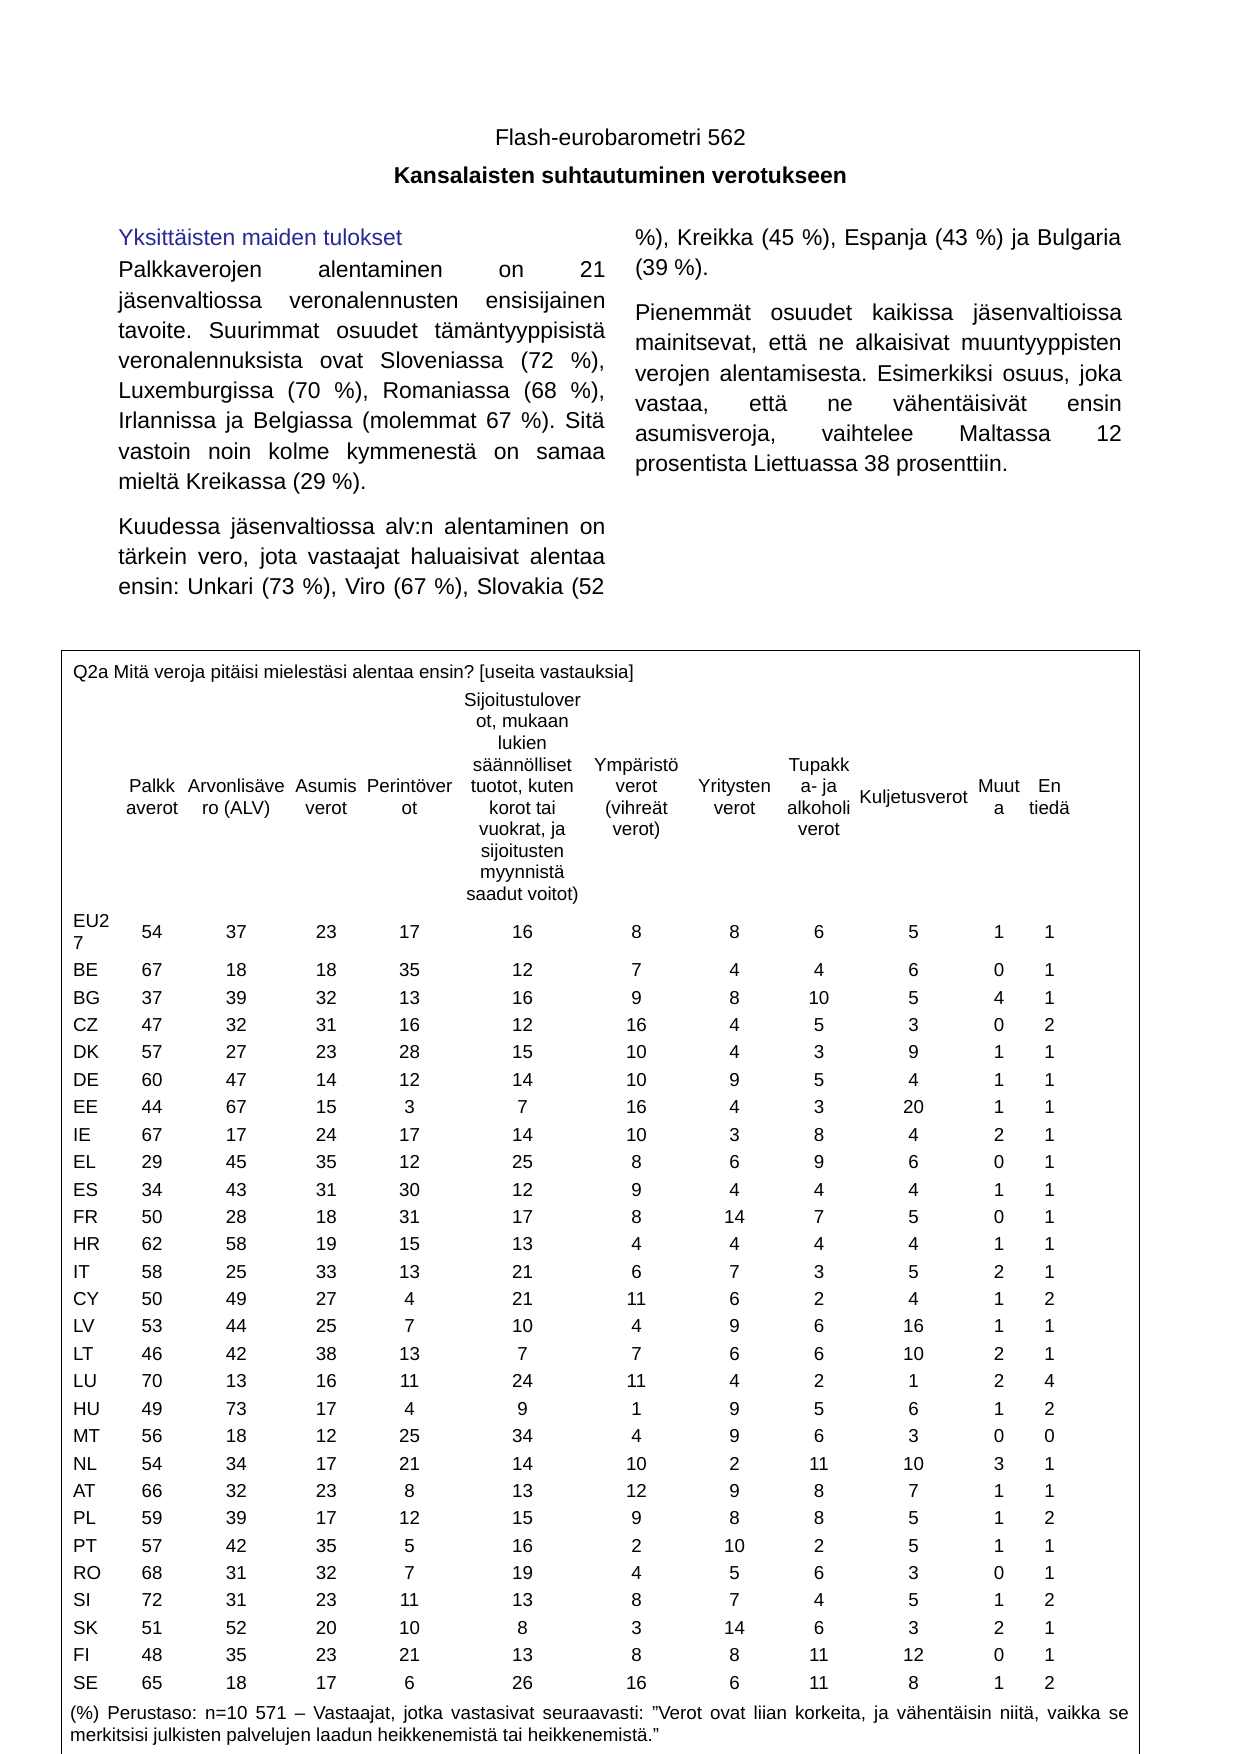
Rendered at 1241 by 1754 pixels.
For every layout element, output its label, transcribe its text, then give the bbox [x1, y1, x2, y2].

table_cell 1 [587, 1395, 685, 1422]
table_cell 10 [587, 1039, 685, 1066]
table_cell RO [70, 1559, 122, 1586]
table_cell 37 [182, 907, 291, 956]
table_cell 62 [122, 1230, 182, 1258]
table_cell 10 [783, 984, 854, 1011]
table_cell AT [70, 1477, 122, 1504]
table_cell 30 [361, 1175, 457, 1203]
table_cell 29 [122, 1148, 182, 1175]
table_cell 57 [122, 1039, 182, 1066]
table_cell 5 [685, 1559, 783, 1586]
table_cell 26 [457, 1669, 587, 1696]
table_cell 23 [291, 1477, 361, 1504]
table_cell 12 [457, 956, 587, 984]
table_cell 27 [182, 1039, 291, 1066]
table_cell 15 [361, 1230, 457, 1258]
table_cell 31 [182, 1586, 291, 1614]
table_cell 16 [587, 1669, 685, 1696]
table_cell 16 [854, 1313, 972, 1340]
table_cell 3 [973, 1449, 1025, 1477]
table_cell 1 [1025, 1559, 1074, 1586]
table_cell 32 [291, 1559, 361, 1586]
table_cell 9 [685, 1395, 783, 1422]
table_cell 48 [122, 1641, 182, 1668]
table_cell 18 [291, 1203, 361, 1230]
table_cell 1 [973, 1285, 1025, 1312]
table_cell 17 [182, 1121, 291, 1148]
table_cell 13 [361, 1258, 457, 1285]
table_cell 4 [783, 1230, 854, 1258]
table_cell 13 [361, 1340, 457, 1367]
table_cell CY [70, 1285, 122, 1312]
table_cell 9 [854, 1039, 972, 1066]
table_cell 1 [973, 1230, 1025, 1258]
table_cell 7 [361, 1313, 457, 1340]
table_cell 1 [1025, 984, 1074, 1011]
table_cell 2 [1025, 1011, 1074, 1038]
table_cell 7 [685, 1258, 783, 1285]
table_cell 1 [973, 1586, 1025, 1614]
table_cell 18 [291, 956, 361, 984]
table_cell 2 [973, 1258, 1025, 1285]
table_cell 18 [182, 956, 291, 984]
table_cell 1 [1025, 1449, 1074, 1477]
table_cell 1 [973, 1175, 1025, 1203]
table_cell 50 [122, 1203, 182, 1230]
table_cell 6 [685, 1285, 783, 1312]
table_cell 0 [973, 1422, 1025, 1449]
table_cell 4 [361, 1395, 457, 1422]
table_cell 4 [1025, 1367, 1074, 1394]
table_cell 46 [122, 1340, 182, 1367]
table_cell 8 [457, 1614, 587, 1641]
table_cell 9 [587, 1175, 685, 1203]
table_cell 25 [291, 1313, 361, 1340]
table_cell 51 [122, 1614, 182, 1641]
table_cell 31 [361, 1203, 457, 1230]
table_cell 25 [182, 1258, 291, 1285]
table_cell 1 [973, 1066, 1025, 1093]
table_cell 14 [685, 1203, 783, 1230]
table_cell 58 [182, 1230, 291, 1258]
table_cell 1 [973, 1313, 1025, 1340]
table_cell Yritysten verot [685, 686, 783, 907]
table_cell 10 [854, 1449, 972, 1477]
table_cell 12 [854, 1641, 972, 1668]
table_cell 7 [587, 956, 685, 984]
table_cell 39 [182, 1504, 291, 1532]
table_cell 0 [973, 1641, 1025, 1668]
table_cell 11 [361, 1586, 457, 1614]
table_cell 3 [854, 1422, 972, 1449]
table_cell 0 [973, 1148, 1025, 1175]
table_cell 12 [291, 1422, 361, 1449]
table_cell 0 [973, 1203, 1025, 1230]
table_cell 8 [783, 1121, 854, 1148]
table_cell 16 [587, 1093, 685, 1121]
table_cell 31 [291, 1011, 361, 1038]
table_cell HU [70, 1395, 122, 1422]
table_cell 6 [685, 1148, 783, 1175]
table_cell 5 [854, 1532, 972, 1559]
table_cell 53 [122, 1313, 182, 1340]
table_cell 23 [291, 1586, 361, 1614]
table_cell 35 [361, 956, 457, 984]
table_cell 9 [685, 1422, 783, 1449]
table_cell 11 [361, 1367, 457, 1394]
table_cell 4 [587, 1422, 685, 1449]
table_cell 3 [783, 1093, 854, 1121]
table_cell Tupakka- ja alkoholiverot [783, 686, 854, 907]
table_cell NL [70, 1449, 122, 1477]
table_cell Perintöverot [361, 686, 457, 907]
table_cell 1 [1025, 956, 1074, 984]
table_cell 10 [854, 1340, 972, 1367]
table_cell 52 [182, 1614, 291, 1641]
table_cell 8 [854, 1669, 972, 1696]
table_cell 17 [361, 907, 457, 956]
table_cell 12 [457, 1011, 587, 1038]
table_cell 8 [783, 1477, 854, 1504]
table_cell 49 [122, 1395, 182, 1422]
table_cell 24 [457, 1367, 587, 1394]
table_cell 15 [457, 1504, 587, 1532]
table_cell 70 [122, 1367, 182, 1394]
table_cell 73 [182, 1395, 291, 1422]
table_cell EL [70, 1148, 122, 1175]
table_cell 11 [587, 1285, 685, 1312]
table_cell 10 [685, 1532, 783, 1559]
table_cell 67 [122, 1121, 182, 1148]
table_cell 10 [361, 1614, 457, 1641]
table_cell 32 [291, 984, 361, 1011]
table_cell FR [70, 1203, 122, 1230]
table_cell 16 [587, 1011, 685, 1038]
table_cell 7 [361, 1559, 457, 1586]
table_cell 3 [854, 1011, 972, 1038]
table_cell 5 [854, 1258, 972, 1285]
table_cell 34 [182, 1449, 291, 1477]
table_cell 4 [783, 956, 854, 984]
table_cell 47 [182, 1066, 291, 1093]
table_cell 67 [182, 1093, 291, 1121]
table_cell 56 [122, 1422, 182, 1449]
table_cell Kuljetusverot [854, 686, 972, 907]
table_cell 2 [1025, 1395, 1074, 1422]
table_cell 3 [783, 1039, 854, 1066]
table_cell 8 [685, 984, 783, 1011]
table_cell 1 [1025, 1039, 1074, 1066]
table_cell 4 [783, 1586, 854, 1614]
table_cell 6 [685, 1340, 783, 1367]
table_cell 66 [122, 1477, 182, 1504]
table_cell 10 [457, 1313, 587, 1340]
table_cell 21 [457, 1285, 587, 1312]
table_cell 5 [854, 1504, 972, 1532]
table_cell 3 [854, 1614, 972, 1641]
table_cell 35 [291, 1148, 361, 1175]
table_cell MT [70, 1422, 122, 1449]
table_cell 50 [122, 1285, 182, 1312]
table_cell 6 [783, 1340, 854, 1367]
table_cell 5 [854, 907, 972, 956]
table_cell 4 [685, 956, 783, 984]
table_cell SK [70, 1614, 122, 1641]
table_cell 16 [457, 984, 587, 1011]
table_cell 1 [973, 1039, 1025, 1066]
text (%) Perustaso: n=10 571 – Vastaajat, jotka vastasivat seuraavasti: ”Verot ovat liian korkeita, ja vähentäisin niitä, vaikka se merkitsisi julkisten palvelujen laadun heikkenemistä tai heikkenemistä.” [70, 1702, 1130, 1745]
table_cell EU27 [70, 907, 122, 956]
table_cell 1 [973, 1395, 1025, 1422]
table_cell 65 [122, 1669, 182, 1696]
table_cell 6 [361, 1669, 457, 1696]
table_cell LV [70, 1313, 122, 1340]
table_cell 37 [122, 984, 182, 1011]
table_cell 4 [854, 1066, 972, 1093]
table_cell 34 [122, 1175, 182, 1203]
table_cell 5 [361, 1532, 457, 1559]
table_cell 0 [1025, 1422, 1074, 1449]
table_cell 2 [783, 1532, 854, 1559]
table_cell 35 [182, 1641, 291, 1668]
table_cell 42 [182, 1532, 291, 1559]
table_cell 1 [1025, 1066, 1074, 1093]
table_cell 6 [783, 1422, 854, 1449]
table_cell 59 [122, 1504, 182, 1532]
table_cell IE [70, 1121, 122, 1148]
table_cell 13 [457, 1230, 587, 1258]
table_cell 13 [361, 984, 457, 1011]
table_cell 6 [783, 1559, 854, 1586]
table_cell 7 [685, 1586, 783, 1614]
table_cell 9 [587, 1504, 685, 1532]
table_cell 8 [361, 1477, 457, 1504]
table_cell 2 [587, 1532, 685, 1559]
table_cell 7 [457, 1340, 587, 1367]
table_cell 14 [457, 1121, 587, 1148]
table_cell 0 [973, 1011, 1025, 1038]
table_cell 6 [783, 1313, 854, 1340]
table_cell 20 [291, 1614, 361, 1641]
table_cell 44 [182, 1313, 291, 1340]
table_cell 4 [685, 1230, 783, 1258]
table_cell 3 [783, 1258, 854, 1285]
table_cell 2 [973, 1121, 1025, 1148]
table_cell 4 [854, 1121, 972, 1148]
table_cell 1 [973, 907, 1025, 956]
table_cell Arvonlisävero (ALV) [182, 686, 291, 907]
table_cell 17 [457, 1203, 587, 1230]
table_cell 11 [783, 1669, 854, 1696]
table_cell 3 [587, 1614, 685, 1641]
table_cell 5 [854, 1203, 972, 1230]
table_cell 1 [1025, 1258, 1074, 1285]
table_cell 1 [973, 1504, 1025, 1532]
table_cell 12 [361, 1066, 457, 1093]
table_cell 4 [854, 1175, 972, 1203]
table_cell 17 [291, 1504, 361, 1532]
table_cell 39 [182, 984, 291, 1011]
table_cell 9 [457, 1395, 587, 1422]
table_cell 19 [457, 1559, 587, 1586]
table_cell 6 [587, 1258, 685, 1285]
table_cell 1 [1025, 1203, 1074, 1230]
table_cell 4 [587, 1313, 685, 1340]
table_cell 5 [783, 1066, 854, 1093]
table_cell [70, 686, 122, 907]
table_cell 4 [854, 1285, 972, 1312]
table_cell 13 [182, 1367, 291, 1394]
table_cell 14 [457, 1449, 587, 1477]
table_cell PL [70, 1504, 122, 1532]
table_cell 3 [854, 1559, 972, 1586]
table_cell 14 [291, 1066, 361, 1093]
table_cell CZ [70, 1011, 122, 1038]
table_cell 6 [854, 1148, 972, 1175]
table_cell 13 [457, 1641, 587, 1668]
table_cell HR [70, 1230, 122, 1258]
table_cell 68 [122, 1559, 182, 1586]
table_cell 4 [685, 1011, 783, 1038]
table_cell 2 [973, 1614, 1025, 1641]
table_cell 16 [291, 1367, 361, 1394]
table_cell 8 [783, 1504, 854, 1532]
table_cell 4 [854, 1230, 972, 1258]
table_cell 6 [854, 956, 972, 984]
table_cell 1 [1025, 1614, 1074, 1641]
table_cell 57 [122, 1532, 182, 1559]
table_cell Ympäristöverot (vihreät verot) [587, 686, 685, 907]
table_cell 1 [1025, 1477, 1074, 1504]
table_cell 0 [973, 1559, 1025, 1586]
table_cell 4 [587, 1559, 685, 1586]
table_cell 8 [587, 1641, 685, 1668]
table_cell Palkkaverot [122, 686, 182, 907]
table_cell 13 [457, 1586, 587, 1614]
table_cell 25 [361, 1422, 457, 1449]
table_cell 16 [457, 1532, 587, 1559]
table_cell 23 [291, 1039, 361, 1066]
table_cell 15 [457, 1039, 587, 1066]
table_cell EE [70, 1093, 122, 1121]
table_cell 12 [361, 1148, 457, 1175]
table_cell 17 [291, 1395, 361, 1422]
table_cell 6 [783, 1614, 854, 1641]
text Kuudessa jäsenvaltiossa alv:n alentaminen on tärkein vero, jota vastaajat haluaisivat alentaa ensin: Unkari (73 %), Viro (67 %), Slovakia (52 [118, 513, 605, 599]
table_cell 2 [685, 1449, 783, 1477]
table_cell 19 [291, 1230, 361, 1258]
table_cell 23 [291, 907, 361, 956]
table_cell 31 [182, 1559, 291, 1586]
table_cell DE [70, 1066, 122, 1093]
table_cell 8 [587, 907, 685, 956]
table_cell 1 [1025, 1148, 1074, 1175]
table_header Q2a Mitä veroja pitäisi mielestäsi alentaa ensin? [useita vastauksia] [70, 659, 1074, 686]
table_cell SE [70, 1669, 122, 1696]
table_cell 8 [587, 1203, 685, 1230]
table_cell 27 [291, 1285, 361, 1312]
table_cell 10 [587, 1121, 685, 1148]
table_cell 5 [854, 984, 972, 1011]
table_cell 4 [685, 1175, 783, 1203]
table_cell 38 [291, 1340, 361, 1367]
table_cell 23 [291, 1641, 361, 1668]
table_cell 8 [587, 1586, 685, 1614]
table_cell 4 [685, 1093, 783, 1121]
table_cell 2 [783, 1367, 854, 1394]
table_cell 4 [783, 1175, 854, 1203]
text %), Kreikka (45 %), Espanja (43 %) ja Bulgaria (39 %). [635, 224, 1122, 281]
table_cell 54 [122, 1449, 182, 1477]
table_cell 35 [291, 1532, 361, 1559]
table_cell 44 [122, 1093, 182, 1121]
table_cell 4 [973, 984, 1025, 1011]
table_cell 16 [361, 1011, 457, 1038]
table_cell 1 [1025, 1175, 1074, 1203]
table_cell 1 [973, 1532, 1025, 1559]
table_cell 11 [587, 1367, 685, 1394]
table_cell 2 [973, 1340, 1025, 1367]
table_cell BE [70, 956, 122, 984]
table_cell 8 [685, 907, 783, 956]
table_cell Asumisverot [291, 686, 361, 907]
table_cell 4 [587, 1230, 685, 1258]
table_cell 21 [361, 1641, 457, 1668]
table_cell 8 [587, 1148, 685, 1175]
table_cell 2 [973, 1367, 1025, 1394]
table_cell 1 [973, 1669, 1025, 1696]
table_cell 14 [457, 1066, 587, 1093]
table_cell 8 [685, 1504, 783, 1532]
table_cell 21 [361, 1449, 457, 1477]
table_cell 28 [361, 1039, 457, 1066]
table_cell 1 [1025, 1230, 1074, 1258]
table_cell 3 [361, 1093, 457, 1121]
table_cell 1 [973, 1093, 1025, 1121]
table_cell 9 [685, 1477, 783, 1504]
table_cell 17 [291, 1669, 361, 1696]
table_cell 2 [783, 1285, 854, 1312]
table_cell Sijoitustuloverot, mukaan lukien säännölliset tuotot, kuten korot tai vuokrat, ja sijoitusten myynnistä saadut voitot) [457, 686, 587, 907]
table_cell 1 [1025, 1313, 1074, 1340]
table_cell 16 [457, 907, 587, 956]
table_cell 4 [685, 1039, 783, 1066]
table_cell 9 [685, 1066, 783, 1093]
table_cell 4 [361, 1285, 457, 1312]
table_cell 32 [182, 1477, 291, 1504]
table_cell 2 [1025, 1285, 1074, 1312]
table_cell 6 [685, 1669, 783, 1696]
table_cell PT [70, 1532, 122, 1559]
table_cell 13 [457, 1477, 587, 1504]
table_cell 10 [587, 1449, 685, 1477]
table_cell DK [70, 1039, 122, 1066]
table_cell 11 [783, 1641, 854, 1668]
table_cell Muuta [973, 686, 1025, 907]
table_cell IT [70, 1258, 122, 1285]
table_cell 17 [291, 1449, 361, 1477]
table_cell 6 [854, 1395, 972, 1422]
table_cell 3 [685, 1121, 783, 1148]
table_cell 2 [1025, 1586, 1074, 1614]
table_cell 1 [1025, 1641, 1074, 1668]
table_cell LT [70, 1340, 122, 1367]
table_cell 1 [854, 1367, 972, 1394]
table_cell 4 [685, 1367, 783, 1394]
table_cell 49 [182, 1285, 291, 1312]
table_cell 6 [783, 907, 854, 956]
table_cell 2 [1025, 1669, 1074, 1696]
table_cell 60 [122, 1066, 182, 1093]
table_cell 31 [291, 1175, 361, 1203]
table_cell 1 [973, 1477, 1025, 1504]
table_cell 5 [783, 1011, 854, 1038]
table_cell 58 [122, 1258, 182, 1285]
table_cell 7 [783, 1203, 854, 1230]
table_cell BG [70, 984, 122, 1011]
table_cell 72 [122, 1586, 182, 1614]
table_cell 14 [685, 1614, 783, 1641]
table_cell 7 [587, 1340, 685, 1367]
table_cell 5 [854, 1586, 972, 1614]
table_cell 45 [182, 1148, 291, 1175]
table_cell 20 [854, 1093, 972, 1121]
table_cell En tiedä [1025, 686, 1074, 907]
table_cell 11 [783, 1449, 854, 1477]
table_cell 1 [1025, 1532, 1074, 1559]
table_cell 15 [291, 1093, 361, 1121]
text Palkkaverojen alentaminen on 21 jäsenvaltiossa veronalennusten ensisijainen tavoite. Suurimmat osuudet tämäntyyppisistä veronalennuksista ovat Sloveniassa (72 %), Luxemburgissa (70 %), Romaniassa (68 %), Irlannissa ja Belgiassa (molemmat 67 %). Sitä vastoin noin kolme kymmenestä on samaa mieltä Kreikassa (29 %). [118, 256, 605, 494]
table_cell 2 [1025, 1504, 1074, 1532]
table_cell 24 [291, 1121, 361, 1148]
table_cell 10 [587, 1066, 685, 1093]
table_cell 0 [973, 956, 1025, 984]
table_cell 1 [1025, 1093, 1074, 1121]
table_cell 1 [1025, 1340, 1074, 1367]
table_cell 9 [587, 984, 685, 1011]
table_cell 5 [783, 1395, 854, 1422]
table_cell 9 [783, 1148, 854, 1175]
text Pienemmät osuudet kaikissa jäsenvaltioissa mainitsevat, että ne alkaisivat muuntyyppisten verojen alentamisesta. Esimerkiksi osuus, joka vastaa, että ne vähentäisivät ensin asumisveroja, vaihtelee Maltassa 12 prosentista Liettuassa 38 prosenttiin. [635, 299, 1122, 476]
text Yksittäisten maiden tulokset [118, 224, 605, 250]
table_cell ES [70, 1175, 122, 1203]
table_cell 43 [182, 1175, 291, 1203]
table_cell 54 [122, 907, 182, 956]
table_cell 7 [457, 1093, 587, 1121]
table_cell 8 [685, 1641, 783, 1668]
table_cell FI [70, 1641, 122, 1668]
table_cell 18 [182, 1422, 291, 1449]
table_cell LU [70, 1367, 122, 1394]
table_cell SI [70, 1586, 122, 1614]
table_cell 17 [361, 1121, 457, 1148]
table_cell 42 [182, 1340, 291, 1367]
table_cell 12 [361, 1504, 457, 1532]
table_cell 34 [457, 1422, 587, 1449]
table_cell 47 [122, 1011, 182, 1038]
table_cell 12 [457, 1175, 587, 1203]
table_cell 25 [457, 1148, 587, 1175]
table_cell 7 [854, 1477, 972, 1504]
table_cell 28 [182, 1203, 291, 1230]
table_cell 32 [182, 1011, 291, 1038]
table_cell 12 [587, 1477, 685, 1504]
table_cell 21 [457, 1258, 587, 1285]
table_cell 18 [182, 1669, 291, 1696]
table_cell 67 [122, 956, 182, 984]
table_cell 9 [685, 1313, 783, 1340]
table_cell 1 [1025, 907, 1074, 956]
table_cell 1 [1025, 1121, 1074, 1148]
table_cell 33 [291, 1258, 361, 1285]
